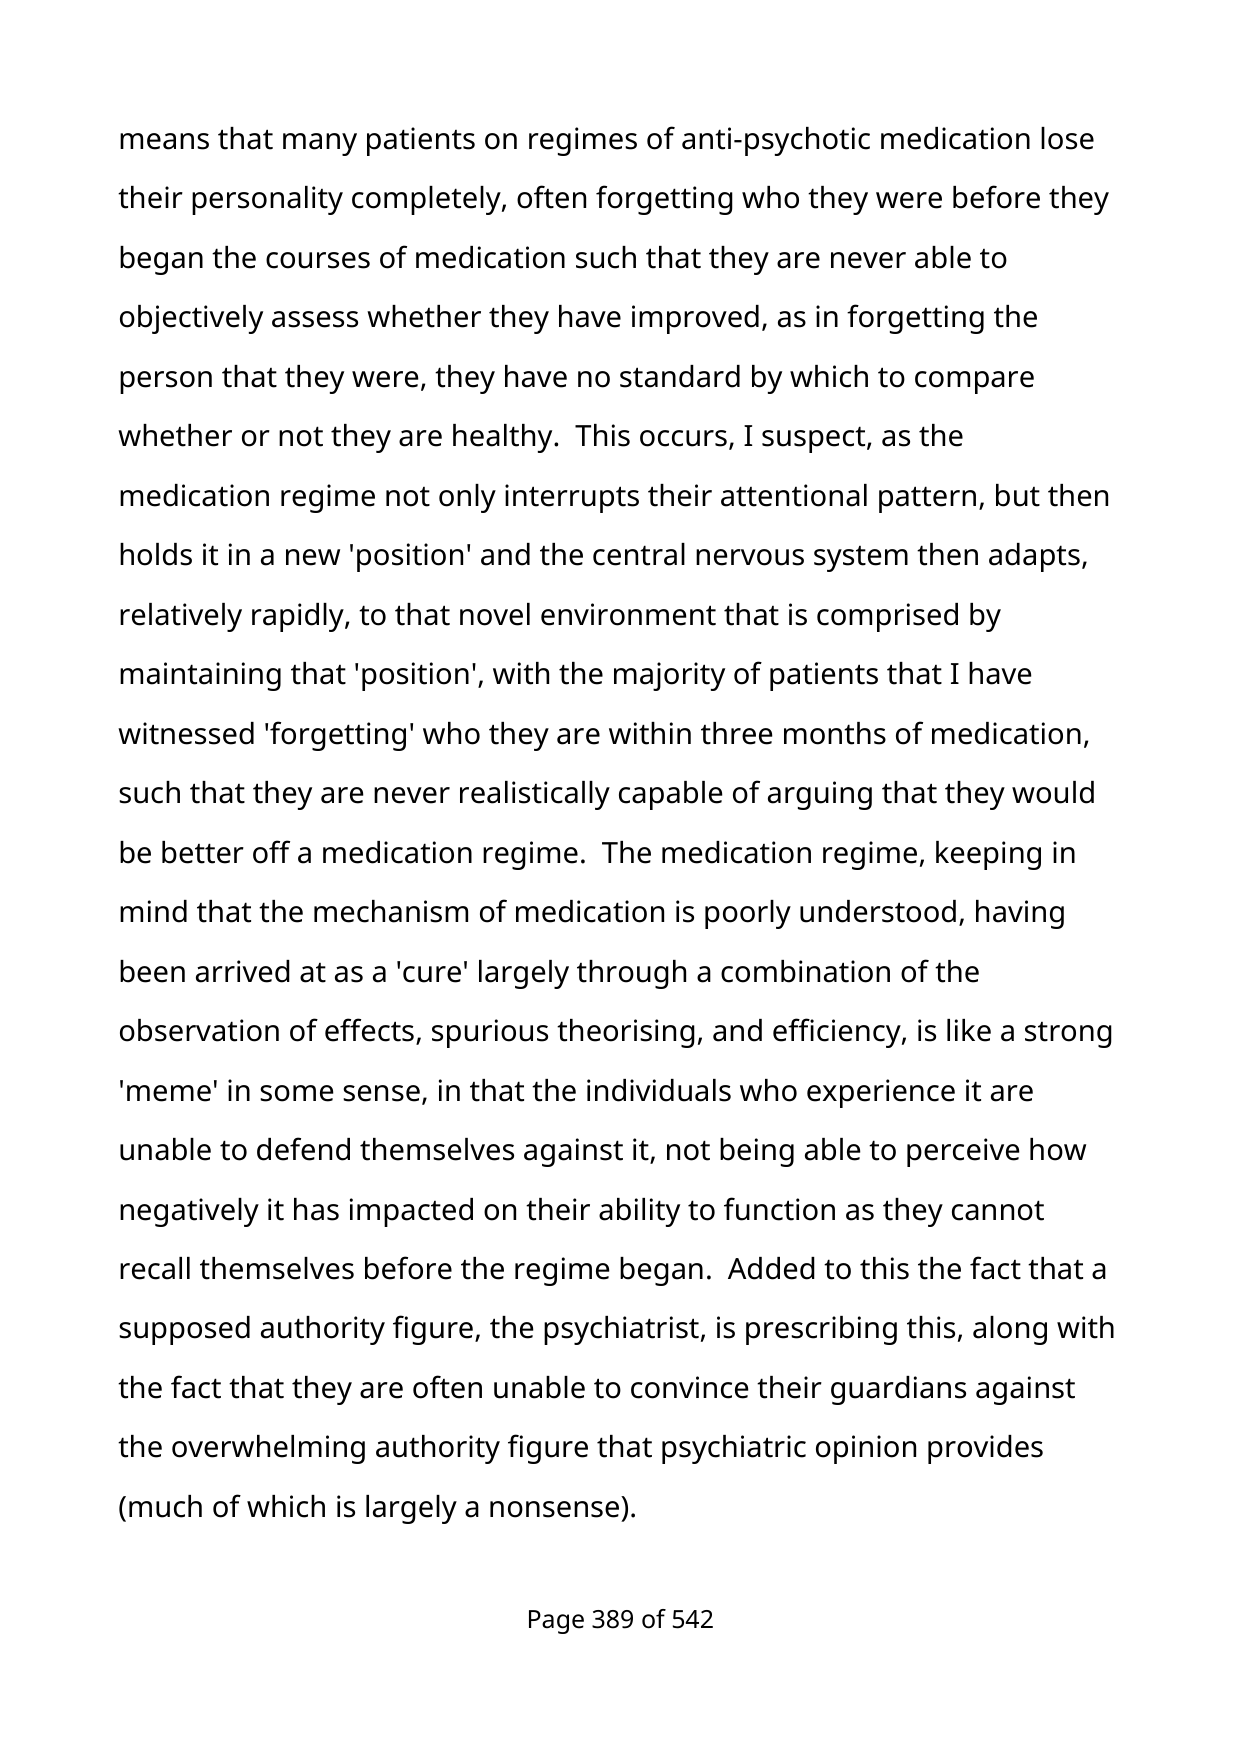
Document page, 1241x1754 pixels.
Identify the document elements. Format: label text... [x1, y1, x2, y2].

text means that many patients on regimes of anti-psychotic medication lose their personality completely, often forgetting who they were before they began the courses of medication such that they are never able to objectively assess whether they have improved, as in forgetting the person that they were, they have no standard by which to compare whether or not they are healthy. This occurs, I suspect, as the medication regime not only interrupts their attentional pattern, but then holds it in a new 'position' and the central nervous system then adapts, relatively rapidly, to that novel environment that is comprised by maintaining that 'position', with the majority of patients that I have witnessed 'forgetting' who they are within three months of medication, such that they are never realistically capable of arguing that they would be better off a medication regime. The medication regime, keeping in mind that the mechanism of medication is poorly understood, having been arrived at as a 'cure' largely through a combination of the observation of effects, spurious theorising, and efficiency, is like a strong 'meme' in some sense, in that the individuals who experience it are unable to defend themselves against it, not being able to perceive how negatively it has impacted on their ability to function as they cannot recall themselves before the regime began. Added to this the fact that a supposed authority figure, the psychiatrist, is prescribing this, along with the fact that they are often unable to convince their guardians against the overwhelming authority figure that psychiatric opinion provides (much of which is largely a nonsense). [118, 118, 1122, 1526]
